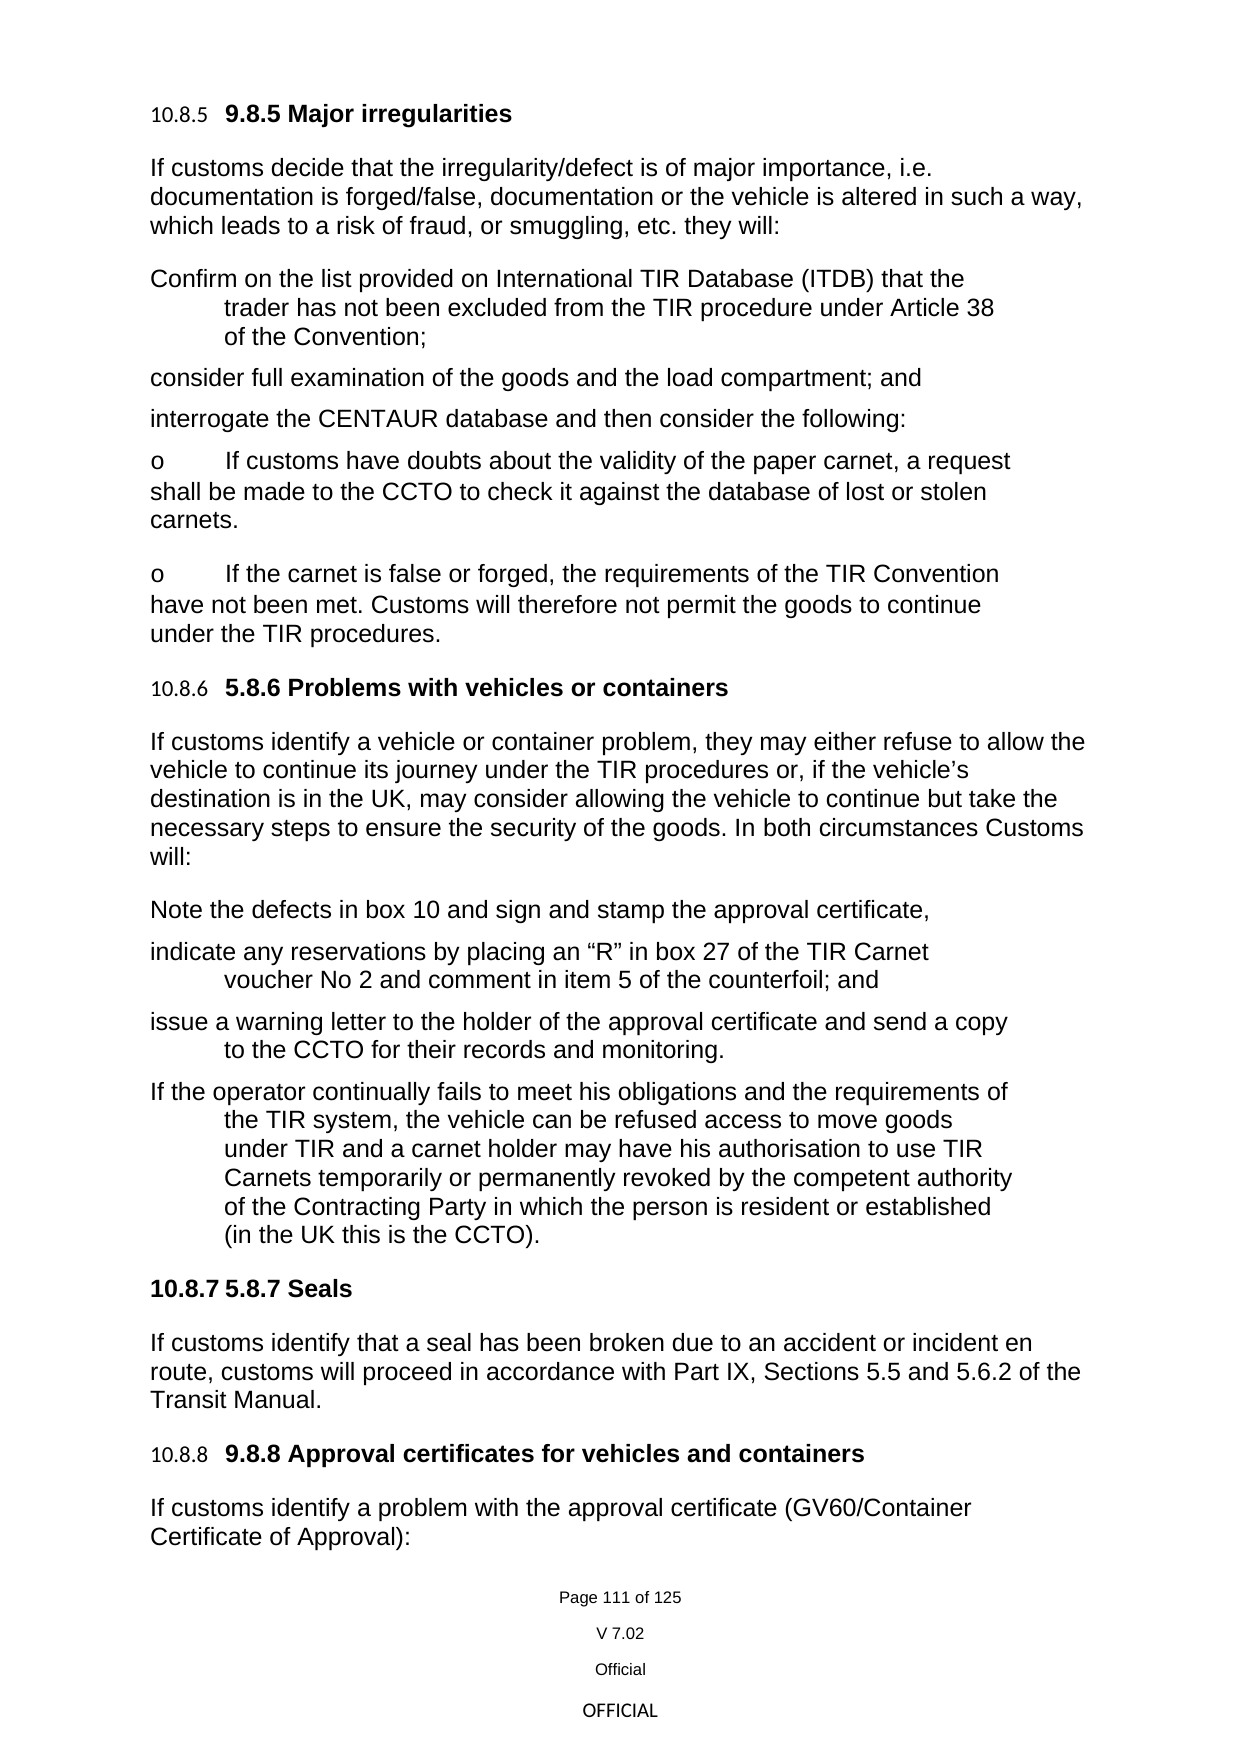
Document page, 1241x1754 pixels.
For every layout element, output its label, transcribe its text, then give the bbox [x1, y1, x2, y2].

text interrogate the CENTAUR database and then consider the following: [150, 404, 1015, 433]
text Confirm on the list provided on International TIR Database (ITDB) that the trader has not been excluded from the TIR procedure under Article 38 of the Convention; [150, 264, 1015, 351]
subtitle 9.8.5 Major irregularities [150, 99, 1090, 128]
subtitle 5.8.6 Problems with vehicles or containers [150, 673, 1090, 702]
list If the carnet is false or forged, the requirements of the TIR Convention have not been met. Customs will therefore not permit the goods to continue under the TIR procedures. [150, 559, 1015, 648]
text issue a warning letter to the holder of the approval certificate and send a copy to the CCTO for their records and monitoring. [150, 1007, 1015, 1064]
text If customs identify a vehicle or container problem, they may either refuse to allow the vehicle to continue its journey under the TIR procedures or, if the vehicle’s destination is in the UK, may consider allowing the vehicle to continue but take the necessary steps to ensure the security of the goods. In both circumstances Customs will: [150, 727, 1090, 871]
subtitle 5.8.7 Seals [150, 1274, 1090, 1303]
text If the operator continually fails to meet his obligations and the requirements of the TIR system, the vehicle can be refused access to move goods under TIR and a carnet holder may have his authorisation to use TIR Carnets temporarily or permanently revoked by the competent authority of the Contracting Party in which the person is resident or established (in the UK this is the CCTO). [150, 1077, 1015, 1249]
text If customs decide that the irregularity/defect is of major importance, i.e. documentation is forged/false, documentation or the vehicle is altered in such a way, which leads to a risk of fraud, or smuggling, etc. they will: [150, 153, 1090, 239]
subtitle 9.8.8 Approval certificates for vehicles and containers [150, 1439, 1090, 1468]
list If customs have doubts about the validity of the paper carnet, a request shall be made to the CCTO to check it against the database of lost or stolen carnets. [150, 446, 1015, 534]
text Note the defects in box 10 and sign and stamp the approval certificate, [150, 896, 1015, 924]
text If customs identify that a seal has been broken due to an accident or incident en route, customs will proceed in accordance with Part IX, Sections 5.5 and 5.6.2 of the Transit Manual. [150, 1328, 1090, 1414]
text If customs identify a problem with the approval certificate (GV60/Container Certificate of Approval): [150, 1493, 1090, 1551]
text consider full examination of the goods and the load compartment; and [150, 363, 1015, 392]
text indicate any reservations by placing an “R” in box 27 of the TIR Carnet voucher No 2 and comment in item 5 of the counterfoil; and [150, 937, 1015, 994]
